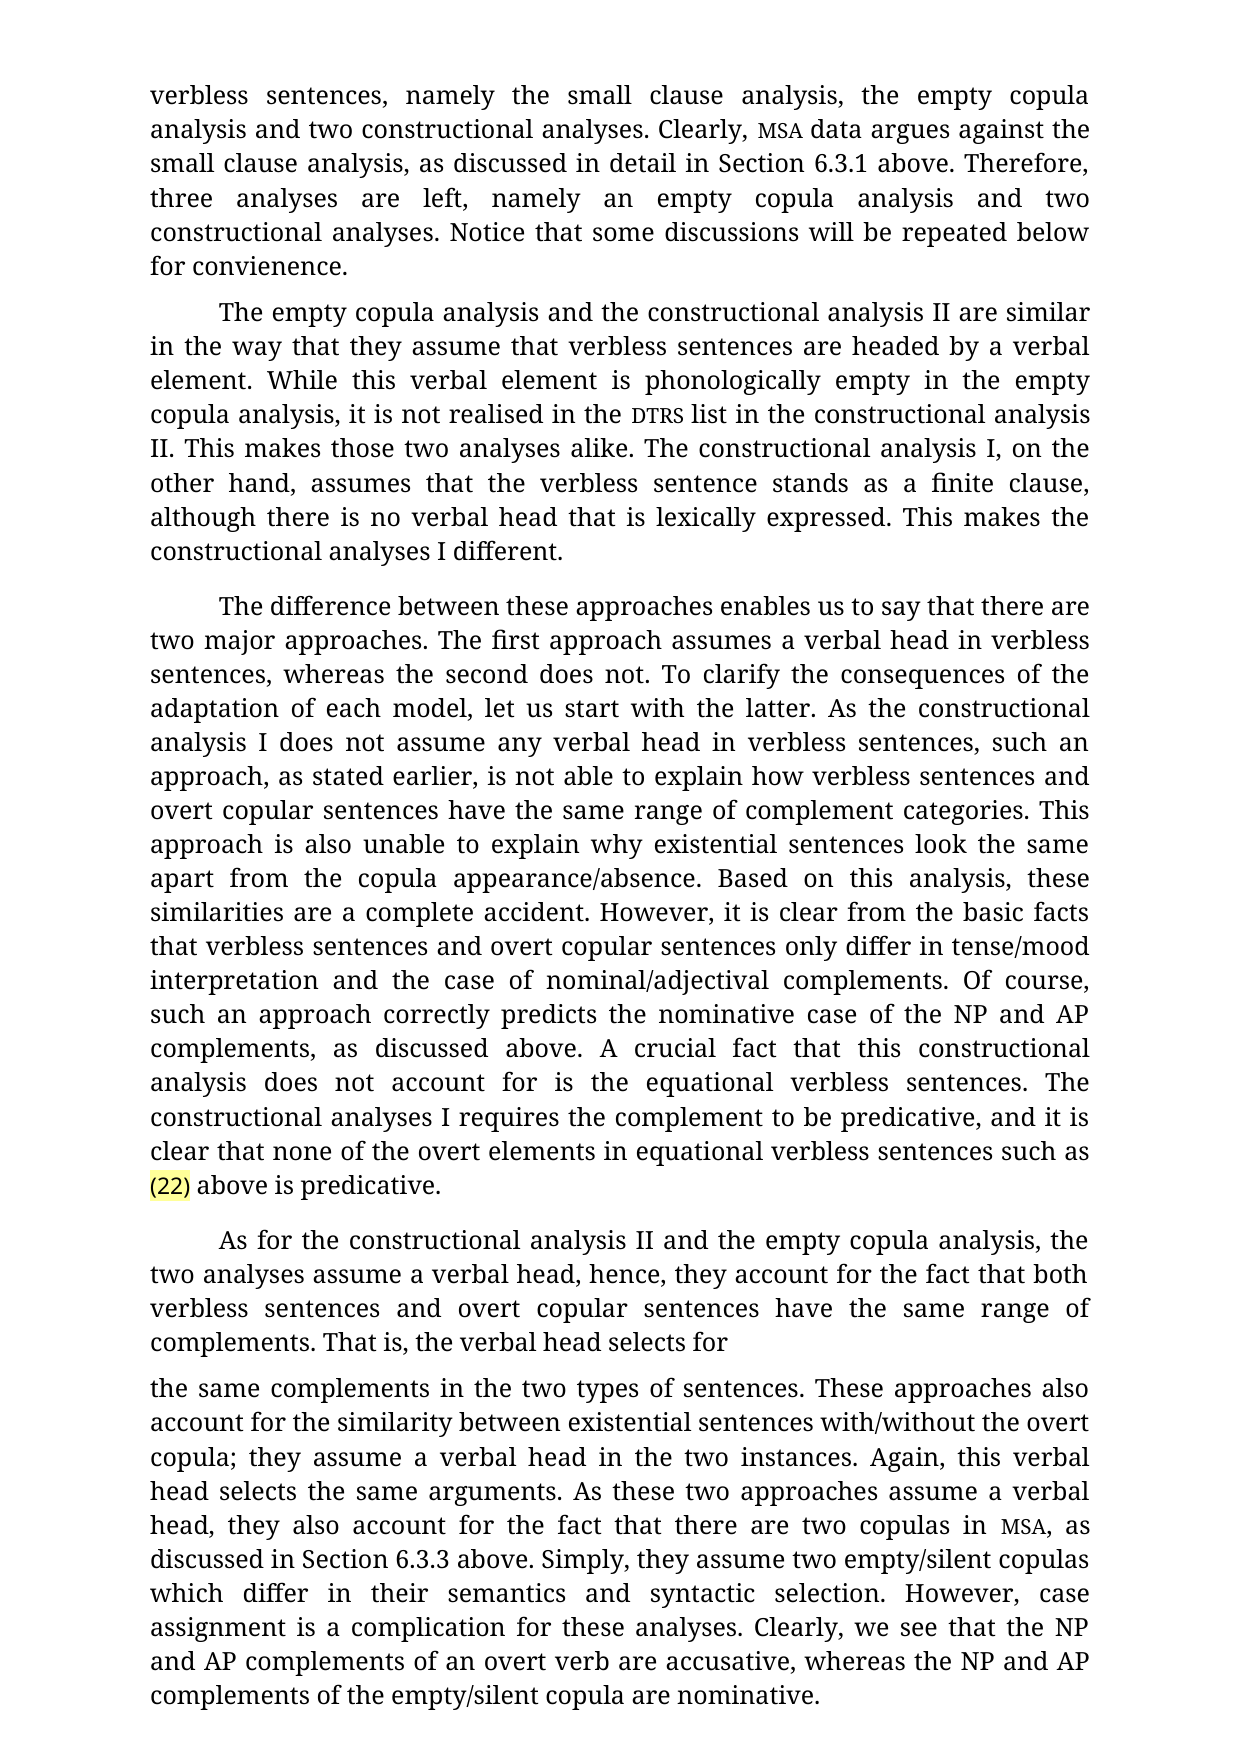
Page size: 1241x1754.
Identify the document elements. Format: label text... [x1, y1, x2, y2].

text The difference between these approaches enables us to say that there are two major approaches. The first approach assumes a verbal head in verbless sentences, whereas the second does not. To clarify the consequences of the adaptation of each model, let us start with the latter. As the constructional analysis I does not assume any verbal head in verbless sentences, such an approach, as stated earlier, is not able to explain how verbless sentences and overt copular sentences have the same range of complement categories. This approach is also unable to explain why existential sentences look the same apart from the copula appearance/absence. Based on this analysis, these similarities are a complete accident. However, it is clear from the basic facts that verbless sentences and overt copular sentences only differ in tense/mood interpretation and the case of nominal/adjectival complements. Of course, such an approach correctly predicts the nominative case of the NP and AP complements, as discussed above. A crucial fact that this constructional analysis does not account for is the equational verbless sentences. The constructional analyses I requires the complement to be predicative, and it is clear that none of the overt elements in equational verbless sentences such as (22) above is predicative. [150, 588, 1091, 1201]
text verbless sentences, namely the small clause analysis, the empty copula analysis and two constructional analyses. Clearly, MSA data argues against the small clause analysis, as discussed in detail in Section 6.3.1 above. Therefore, three analyses are left, namely an empty copula analysis and two constructional analyses. Notice that some discussions will be repeated below for convienence. [150, 78, 1091, 282]
text the same complements in the two types of sentences. These approaches also account for the similarity between existential sentences with/without the overt copula; they assume a verbal head in the two instances. Again, this verbal head selects the same arguments. As these two approaches assume a verbal head, they also account for the fact that there are two copulas in MSA, as discussed in Section 6.3.3 above. Simply, they assume two empty/silent copulas which differ in their semantics and syntactic selection. However, case assignment is a complication for these analyses. Clearly, we see that the NP and AP complements of an overt verb are accusative, whereas the NP and AP complements of the empty/silent copula are nominative. [150, 1371, 1090, 1712]
text The empty copula analysis and the constructional analysis II are similar in the way that they assume that verbless sentences are headed by a verbal element. While this verbal element is phonologically empty in the empty copula analysis, it is not realised in the DTRS list in the constructional analysis II. This makes those two analyses alike. The constructional analysis I, on the other hand, assumes that the verbless sentence stands as a finite clause, although there is no verbal head that is lexically expressed. This makes the constructional analyses I different. [150, 295, 1091, 567]
text As for the constructional analysis II and the empty copula analysis, the two analyses assume a verbal head, hence, they account for the fact that both verbless sentences and overt copular sentences have the same range of complements. That is, the verbal head selects for [150, 1222, 1090, 1358]
